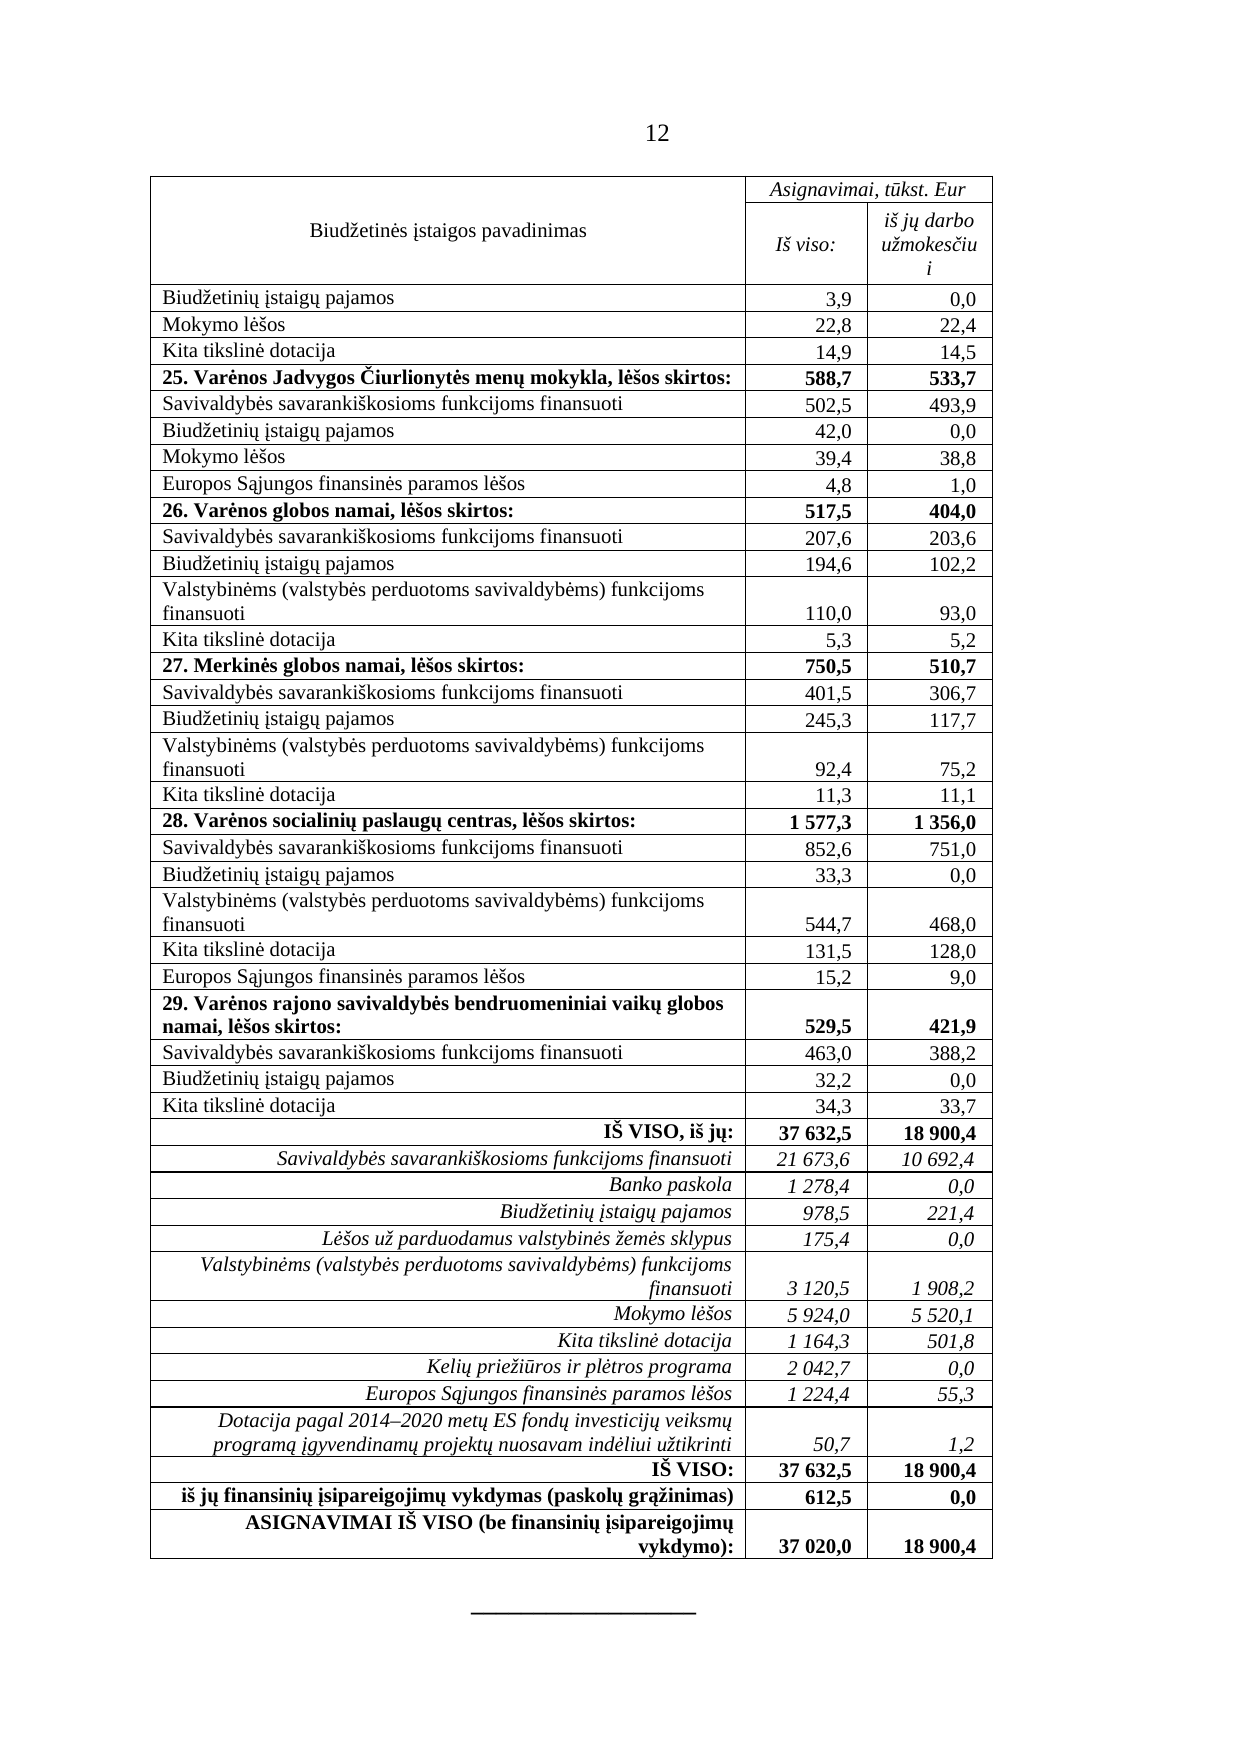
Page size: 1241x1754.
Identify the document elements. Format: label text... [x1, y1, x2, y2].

table_cell 38,8 [868, 445, 992, 470]
table_cell [993, 1353, 1016, 1380]
table_cell Mokymo lėšos [151, 1301, 745, 1327]
table_cell iš jų finansinių įsipareigojimų vykdymas (paskolų grąžinimas) [151, 1483, 745, 1509]
table_cell 50,7 [746, 1408, 867, 1456]
table_cell [993, 1065, 1016, 1092]
table_cell 0,0 [868, 1354, 992, 1380]
table_cell [993, 834, 1016, 861]
table_cell Valstybinėms (valstybės perduotoms savivaldybėms) funkcijoms finansuoti [151, 733, 745, 781]
table_cell 5,3 [746, 626, 867, 652]
table_cell Biudžetinių įstaigų pajamos [151, 551, 745, 576]
table_cell 1 908,2 [868, 1252, 992, 1300]
table_cell 0,0 [868, 1226, 992, 1251]
table_cell 3 120,5 [746, 1252, 867, 1300]
table_cell 32,2 [746, 1066, 867, 1092]
table_cell 93,0 [868, 577, 992, 625]
table_cell 544,7 [746, 888, 867, 936]
table_cell [993, 989, 1016, 1038]
table_cell 245,3 [746, 706, 867, 732]
table_cell [993, 652, 1016, 678]
table_cell 194,6 [746, 551, 867, 576]
table_cell 128,0 [868, 937, 992, 963]
table_header Biudžetinės įstaigos pavadinimas [151, 177, 745, 284]
table_cell Biudžetinių įstaigų pajamos [151, 418, 745, 443]
table_cell [993, 231, 1016, 257]
table_cell [993, 1482, 1016, 1509]
table_cell [993, 337, 1016, 364]
table_cell Savivaldybės savarankiškosioms funkcijoms finansuoti [151, 1040, 745, 1065]
table_cell [993, 963, 1016, 989]
table_cell [993, 1327, 1016, 1353]
table_cell 463,0 [746, 1040, 867, 1065]
table_cell iš jų darbo užmokesčiui [868, 203, 992, 284]
table_cell 27. Merkinės globos namai, lėšos skirtos: [151, 653, 745, 678]
table_cell ASIGNAVIMAI IŠ VISO (be finansinių įsipareigojimų vykdymo): [151, 1510, 745, 1558]
table_cell 22,8 [746, 312, 867, 337]
table_cell 110,0 [746, 577, 867, 625]
table_cell [993, 576, 1016, 625]
table_cell [993, 284, 1016, 311]
table_cell 517,5 [746, 498, 867, 523]
table_cell 510,7 [868, 653, 992, 678]
table_cell 404,0 [868, 498, 992, 523]
table_cell 0,0 [868, 1483, 992, 1509]
table_cell [993, 1380, 1016, 1406]
table_cell Dotacija pagal 2014–2020 metų ES fondų investicijų veiksmų programą įgyvendinamų projektų nuosavam indėliui užtikrinti [151, 1408, 745, 1456]
table_cell [993, 311, 1016, 337]
table_cell 207,6 [746, 524, 867, 550]
table_cell 388,2 [868, 1040, 992, 1065]
table_cell 37 632,5 [746, 1457, 867, 1482]
table_cell 92,4 [746, 733, 867, 781]
table_cell 11,1 [868, 782, 992, 807]
table_cell 1 224,4 [746, 1381, 867, 1406]
table_cell 175,4 [746, 1226, 867, 1251]
table_cell Savivaldybės savarankiškosioms funkcijoms finansuoti [151, 835, 745, 861]
table_header [993, 176, 1016, 202]
table_cell 18 900,4 [868, 1457, 992, 1482]
table_cell 37 020,0 [746, 1510, 867, 1558]
table_cell 21 673,6 [746, 1146, 867, 1171]
table_cell 750,5 [746, 653, 867, 678]
table_cell 1,2 [868, 1408, 992, 1456]
table_cell 0,0 [868, 418, 992, 443]
table_cell [993, 1171, 1016, 1198]
table_cell 2 042,7 [746, 1354, 867, 1380]
table_cell [993, 1300, 1016, 1327]
table_cell 3,9 [746, 285, 867, 311]
table_cell [993, 936, 1016, 963]
table_cell [993, 550, 1016, 576]
table_cell 55,3 [868, 1381, 992, 1406]
table_cell 203,6 [868, 524, 992, 550]
table_cell Kita tikslinė dotacija [151, 782, 745, 807]
table_cell 34,3 [746, 1093, 867, 1118]
table_cell Banko paskola [151, 1173, 745, 1198]
table_cell 33,7 [868, 1093, 992, 1118]
table_cell 102,2 [868, 551, 992, 576]
table_cell [993, 679, 1016, 705]
table_cell 37 632,5 [746, 1119, 867, 1145]
table_cell 131,5 [746, 937, 867, 963]
text __________________ [59, 1588, 1107, 1616]
table_cell Lėšos už parduodamus valstybinės žemės sklypus [151, 1226, 745, 1251]
table_cell 5,2 [868, 626, 992, 652]
table_cell 852,6 [746, 835, 867, 861]
table_cell [993, 523, 1016, 550]
table_cell 502,5 [746, 391, 867, 417]
table_cell [993, 390, 1016, 417]
table_cell Valstybinėms (valstybės perduotoms savivaldybėms) funkcijoms finansuoti [151, 577, 745, 625]
table_cell [993, 1118, 1016, 1145]
table_cell 18 900,4 [868, 1119, 992, 1145]
table_cell 9,0 [868, 964, 992, 989]
table_cell 751,0 [868, 835, 992, 861]
table_cell 14,5 [868, 338, 992, 364]
table_cell Savivaldybės savarankiškosioms funkcijoms finansuoti [151, 1146, 745, 1171]
table_cell [993, 1198, 1016, 1224]
table_cell [993, 887, 1016, 936]
table_cell 10 692,4 [868, 1146, 992, 1171]
table_cell 0,0 [868, 1066, 992, 1092]
table_cell Biudžetinių įstaigų pajamos [151, 862, 745, 887]
table_cell 1 577,3 [746, 809, 867, 834]
table_cell [993, 470, 1016, 497]
table_cell 401,5 [746, 680, 867, 705]
table_cell Europos Sąjungos finansinės paramos lėšos [151, 1381, 745, 1406]
table_cell [993, 1225, 1016, 1251]
table_cell [993, 444, 1016, 470]
table_cell 1 356,0 [868, 809, 992, 834]
table_cell 14,9 [746, 338, 867, 364]
table_cell 26. Varėnos globos namai, lėšos skirtos: [151, 498, 745, 523]
table_cell Valstybinėms (valstybės perduotoms savivaldybėms) funkcijoms finansuoti [151, 1252, 745, 1300]
table_cell Mokymo lėšos [151, 445, 745, 470]
table_cell [993, 417, 1016, 443]
table_cell [993, 364, 1016, 390]
table_cell 1 164,3 [746, 1328, 867, 1353]
table_cell Valstybinėms (valstybės perduotoms savivaldybėms) funkcijoms finansuoti [151, 888, 745, 936]
table_cell [993, 497, 1016, 523]
table_cell 22,4 [868, 312, 992, 337]
table_cell 117,7 [868, 706, 992, 732]
table_cell Biudžetinių įstaigų pajamos [151, 706, 745, 732]
table_cell [993, 1456, 1016, 1482]
table_cell [993, 1251, 1016, 1300]
table_cell 493,9 [868, 391, 992, 417]
table_cell 29. Varėnos rajono savivaldybės bendruomeniniai vaikų globos namai, lėšos skirtos: [151, 990, 745, 1038]
table_cell Savivaldybės savarankiškosioms funkcijoms finansuoti [151, 524, 745, 550]
table_cell Savivaldybės savarankiškosioms funkcijoms finansuoti [151, 680, 745, 705]
table_cell IŠ VISO, iš jų: [151, 1119, 745, 1145]
table_cell Europos Sąjungos finansinės paramos lėšos [151, 471, 745, 497]
table_cell 529,5 [746, 990, 867, 1038]
table_cell [993, 625, 1016, 652]
table_cell Mokymo lėšos [151, 312, 745, 337]
table_cell [993, 202, 1016, 231]
table_cell 4,8 [746, 471, 867, 497]
table_cell 306,7 [868, 680, 992, 705]
table_cell 5 520,1 [868, 1301, 992, 1327]
table_cell IŠ VISO: [151, 1457, 745, 1482]
table_cell [993, 808, 1016, 834]
table_cell [993, 732, 1016, 781]
table_header Asignavimai, tūkst. Eur [746, 177, 992, 202]
table_cell [993, 1092, 1016, 1118]
table_cell 15,2 [746, 964, 867, 989]
table_cell 28. Varėnos socialinių paslaugų centras, lėšos skirtos: [151, 809, 745, 834]
table_cell 588,7 [746, 365, 867, 390]
table_cell 978,5 [746, 1199, 867, 1224]
table_cell [993, 781, 1016, 807]
table_cell Iš viso: [746, 203, 867, 284]
table_cell 533,7 [868, 365, 992, 390]
table_cell Kita tikslinė dotacija [151, 937, 745, 963]
table_cell 1 278,4 [746, 1173, 867, 1198]
table_cell Kita tikslinė dotacija [151, 338, 745, 364]
table_cell 39,4 [746, 445, 867, 470]
table_cell [993, 1039, 1016, 1065]
table_cell 75,2 [868, 733, 992, 781]
table_cell 0,0 [868, 285, 992, 311]
table_cell [993, 705, 1016, 732]
table_cell 468,0 [868, 888, 992, 936]
table_cell 25. Varėnos Jadvygos Čiurlionytės menų mokykla, lėšos skirtos: [151, 365, 745, 390]
table_cell 612,5 [746, 1483, 867, 1509]
table_cell Kita tikslinė dotacija [151, 626, 745, 652]
table_cell 421,9 [868, 990, 992, 1038]
table_cell Europos Sąjungos finansinės paramos lėšos [151, 964, 745, 989]
table_cell 18 900,4 [868, 1510, 992, 1558]
table_cell Savivaldybės savarankiškosioms funkcijoms finansuoti [151, 391, 745, 417]
table_cell Biudžetinių įstaigų pajamos [151, 285, 745, 311]
table_cell [993, 1145, 1016, 1171]
table_cell 11,3 [746, 782, 867, 807]
table_cell [993, 1509, 1016, 1558]
table_cell 501,8 [868, 1328, 992, 1353]
table_cell [993, 861, 1016, 887]
table_cell Biudžetinių įstaigų pajamos [151, 1066, 745, 1092]
table_cell Biudžetinių įstaigų pajamos [151, 1199, 745, 1224]
table_cell [993, 258, 1016, 284]
table_cell 42,0 [746, 418, 867, 443]
table_cell [993, 1406, 1016, 1456]
table_cell 33,3 [746, 862, 867, 887]
table_cell 1,0 [868, 471, 992, 497]
table_cell Kita tikslinė dotacija [151, 1093, 745, 1118]
table_cell 221,4 [868, 1199, 992, 1224]
table_cell 5 924,0 [746, 1301, 867, 1327]
table_cell 0,0 [868, 862, 992, 887]
table_cell Kita tikslinė dotacija [151, 1328, 745, 1353]
table_cell Kelių priežiūros ir plėtros programa [151, 1354, 745, 1380]
table_cell 0,0 [868, 1173, 992, 1198]
